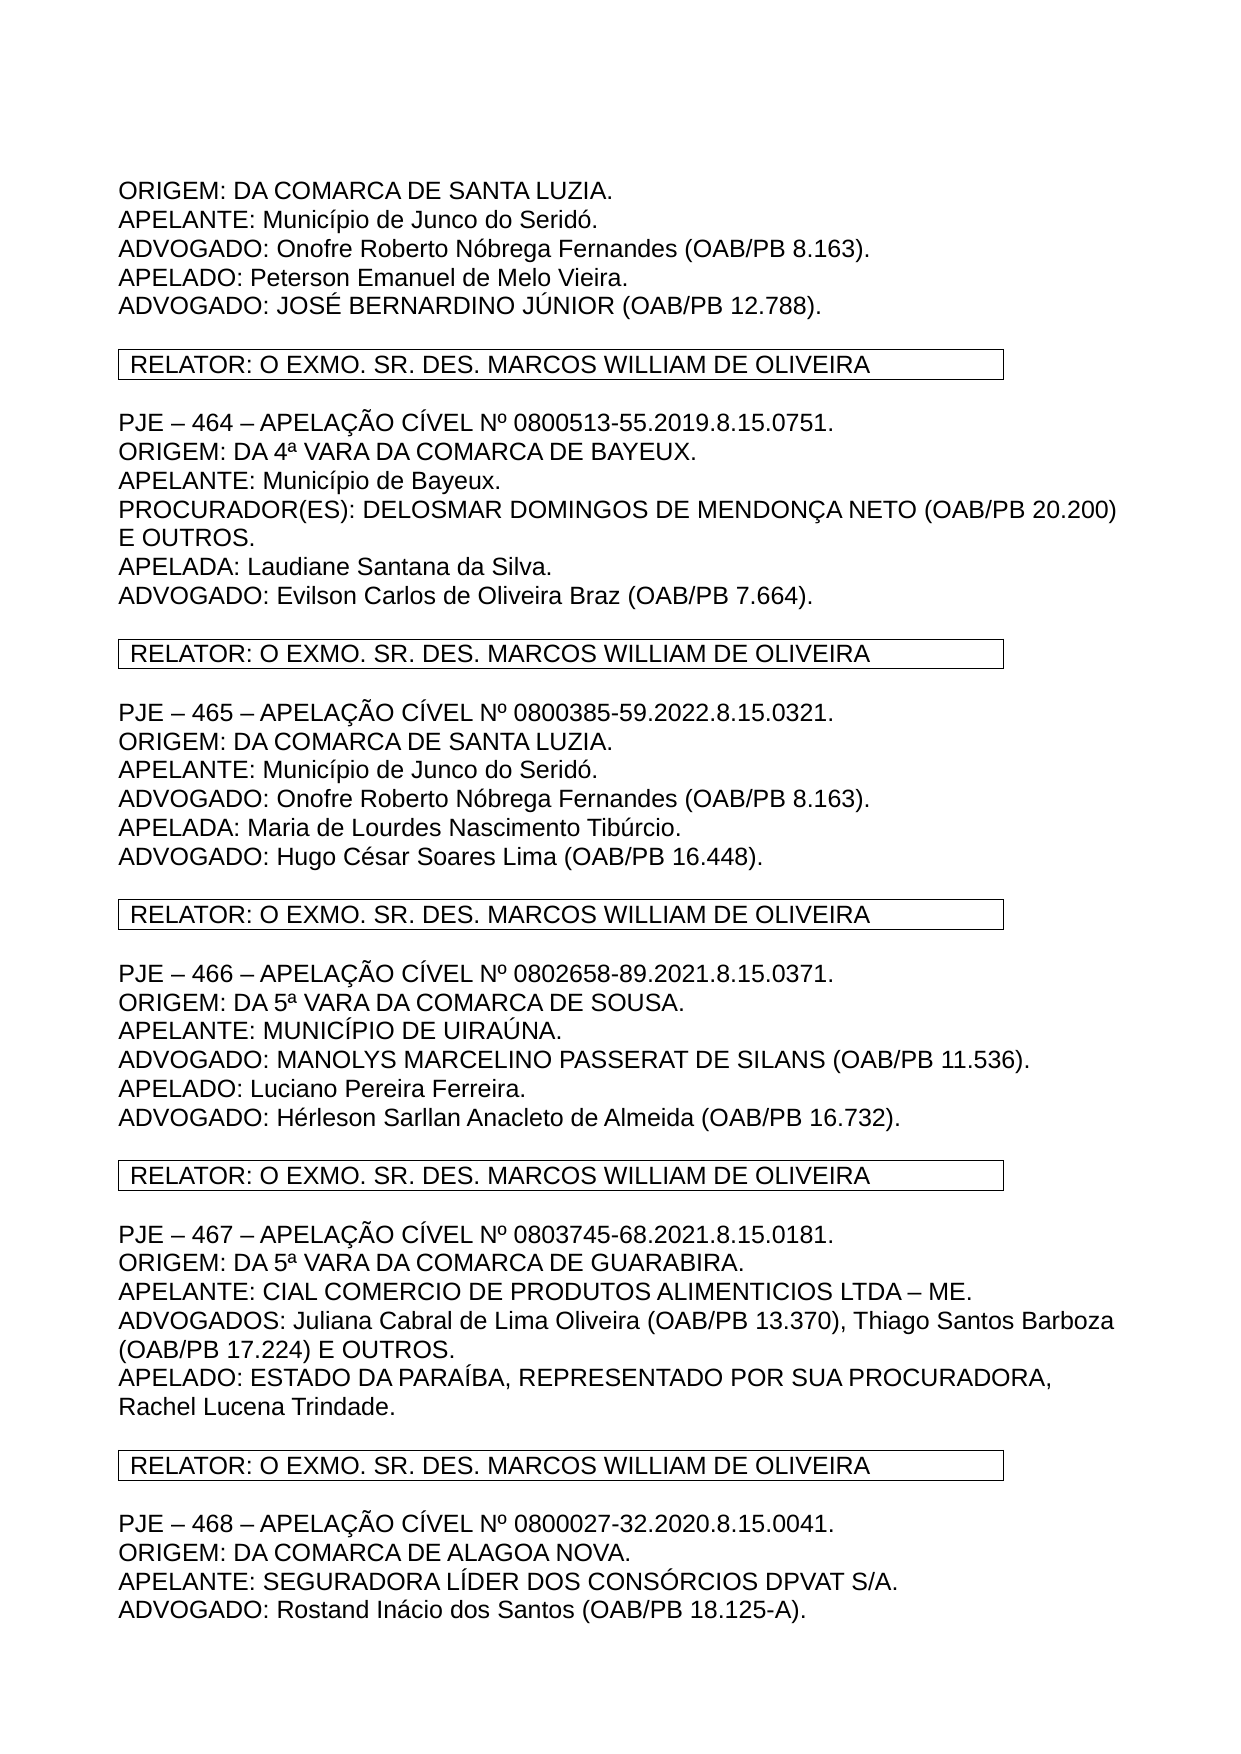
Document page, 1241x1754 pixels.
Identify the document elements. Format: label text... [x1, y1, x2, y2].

text PJE – 465 – APELAÇÃO CÍVEL Nº 0800385-59.2022.8.15.0321. [118, 698, 1122, 727]
text ADVOGADO: MANOLYS MARCELINO PASSERAT DE SILANS (OAB/PB 11.536). [118, 1045, 1122, 1074]
text ORIGEM: DA COMARCA DE SANTA LUZIA. [118, 176, 1122, 205]
text ADVOGADOS: Juliana Cabral de Lima Oliveira (OAB/PB 13.370), Thiago Santos Barboza (OAB/PB 17.224) E OUTROS. [118, 1306, 1122, 1363]
text PJE – 467 – APELAÇÃO CÍVEL Nº 0803745-68.2021.8.15.0181. [118, 1220, 1122, 1248]
text APELADA: Maria de Lourdes Nascimento Tibúrcio. [118, 813, 1122, 842]
table_header RELATOR: O EXMO. SR. DES. MARCOS WILLIAM DE OLIVEIRA [119, 900, 1003, 929]
text APELADO: Luciano Pereira Ferreira. [118, 1074, 1122, 1103]
table_header RELATOR: O EXMO. SR. DES. MARCOS WILLIAM DE OLIVEIRA [119, 640, 1003, 668]
text ADVOGADO: Onofre Roberto Nóbrega Fernandes (OAB/PB 8.163). [118, 784, 1122, 813]
text ADVOGADO: JOSÉ BERNARDINO JÚNIOR (OAB/PB 12.788). [118, 291, 1122, 320]
text APELANTE: Município de Junco do Seridó. [118, 205, 1122, 234]
text APELADA: Laudiane Santana da Silva. [118, 552, 1122, 581]
table_header RELATOR: O EXMO. SR. DES. MARCOS WILLIAM DE OLIVEIRA [119, 1161, 1003, 1190]
table_header RELATOR: O EXMO. SR. DES. MARCOS WILLIAM DE OLIVEIRA [119, 1451, 1003, 1479]
text APELADO: Peterson Emanuel de Melo Vieira. [118, 263, 1122, 291]
text ORIGEM: DA 5ª VARA DA COMARCA DE SOUSA. [118, 988, 1122, 1016]
text PJE – 468 – APELAÇÃO CÍVEL Nº 0800027-32.2020.8.15.0041. [118, 1509, 1122, 1538]
text PJE – 464 – APELAÇÃO CÍVEL Nº 0800513-55.2019.8.15.0751. [118, 408, 1122, 437]
text ADVOGADO: Hugo César Soares Lima (OAB/PB 16.448). [118, 842, 1122, 871]
text APELANTE: Município de Bayeux. [118, 466, 1122, 495]
text APELANTE: CIAL COMERCIO DE PRODUTOS ALIMENTICIOS LTDA – ME. [118, 1277, 1122, 1306]
text PJE – 466 – APELAÇÃO CÍVEL Nº 0802658-89.2021.8.15.0371. [118, 959, 1122, 988]
text ADVOGADO: Evilson Carlos de Oliveira Braz (OAB/PB 7.664). [118, 581, 1122, 610]
text PROCURADOR(ES): DELOSMAR DOMINGOS DE MENDONÇA NETO (OAB/PB 20.200) E OUTROS. [118, 495, 1122, 552]
text ADVOGADO: Rostand Inácio dos Santos (OAB/PB 18.125-A). [118, 1596, 1122, 1624]
text APELANTE: SEGURADORA LÍDER DOS CONSÓRCIOS DPVAT S/A. [118, 1567, 1122, 1596]
text APELANTE: Município de Junco do Seridó. [118, 756, 1122, 784]
text ADVOGADO: Hérleson Sarllan Anacleto de Almeida (OAB/PB 16.732). [118, 1103, 1122, 1131]
table_header RELATOR: O EXMO. SR. DES. MARCOS WILLIAM DE OLIVEIRA [119, 350, 1003, 379]
text ORIGEM: DA COMARCA DE ALAGOA NOVA. [118, 1538, 1122, 1567]
text ORIGEM: DA 4ª VARA DA COMARCA DE BAYEUX. [118, 437, 1122, 466]
text ORIGEM: DA 5ª VARA DA COMARCA DE GUARABIRA. [118, 1248, 1122, 1277]
text ADVOGADO: Onofre Roberto Nóbrega Fernandes (OAB/PB 8.163). [118, 234, 1122, 263]
text ORIGEM: DA COMARCA DE SANTA LUZIA. [118, 727, 1122, 756]
text APELADO: ESTADO DA PARAÍBA, REPRESENTADO POR SUA PROCURADORA, Rachel Lucena Trindade. [118, 1363, 1122, 1421]
text APELANTE: MUNICÍPIO DE UIRAÚNA. [118, 1016, 1122, 1045]
